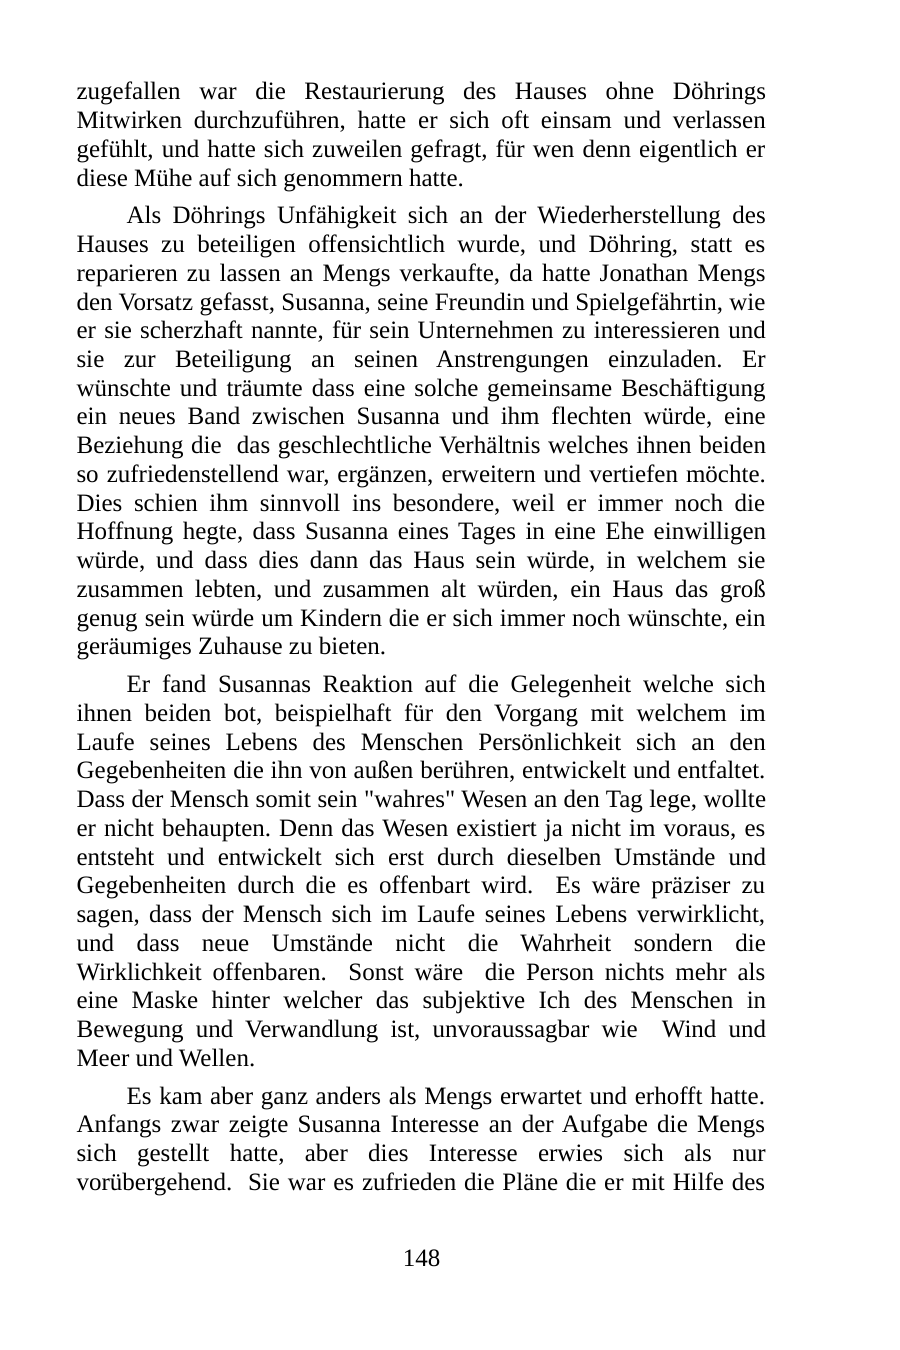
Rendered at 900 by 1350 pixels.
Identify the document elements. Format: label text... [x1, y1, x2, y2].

text zugefallen war die Restaurierung des Hauses ohne Döhrings Mitwirken durchzuführen, hatte er sich oft einsam und verlassen gefühlt, und hatte sich zuweilen gefragt, für wen denn eigentlich er diese Mühe auf sich genommern hatte. [76, 76, 766, 191]
text Er fand Susannas Reaktion auf die Gelegenheit welche sich ihnen beiden bot, beispielhaft für den Vorgang mit welchem im Laufe seines Lebens des Menschen Persönlichkeit sich an den Gegebenheiten die ihn von außen berühren, entwickelt und entfaltet. Dass der Mensch somit sein "wahres" Wesen an den Tag lege, wollte er nicht behaupten. Denn das Wesen existiert ja nicht im voraus, es entsteht und entwickelt sich erst durch dieselben Umstände und Gegebenheiten durch die es offenbart wird. Es wäre präziser zu sagen, dass der Mensch sich im Laufe seines Lebens verwirklicht, und dass neue Umstände nicht die Wahrheit sondern die Wirklichkeit offenbaren. Sonst wäre die Person nichts mehr als eine Maske hinter welcher das subjektive Ich des Menschen in Bewegung und Verwandlung ist, unvoraussagbar wie Wind und Meer und Wellen. [76, 669, 766, 1072]
text Als Döhrings Unfähigkeit sich an der Wiederherstellung des Hauses zu beteiligen offensichtlich wurde, und Döhring, statt es reparieren zu lassen an Mengs verkaufte, da hatte Jonathan Mengs den Vorsatz gefasst, Susanna, seine Freundin und Spielgefährtin, wie er sie scherzhaft nannte, für sein Unternehmen zu interessieren und sie zur Beteiligung an seinen Anstrengungen einzuladen. Er wünschte und träumte dass eine solche gemeinsame Beschäftigung ein neues Band zwischen Susanna und ihm flechten würde, eine Beziehung die das geschlechtliche Verhältnis welches ihnen beiden so zufriedenstellend war, ergänzen, erweitern und vertiefen möchte. Dies schien ihm sinnvoll ins besondere, weil er immer noch die Hoffnung hegte, dass Susanna eines Tages in eine Ehe einwilligen würde, und dass dies dann das Haus sein würde, in welchem sie zusammen lebten, und zusammen alt würden, ein Haus das groß genug sein würde um Kindern die er sich immer noch wünschte, ein geräumiges Zuhause zu bieten. [76, 200, 766, 660]
text Es kam aber ganz anders als Mengs erwartet und erhofft hatte. Anfangs zwar zeigte Susanna Interesse an der Aufgabe die Mengs sich gestellt hatte, aber dies Interesse erwies sich als nur vorübergehend. Sie war es zufrieden die Pläne die er mit Hilfe des [76, 1081, 766, 1196]
